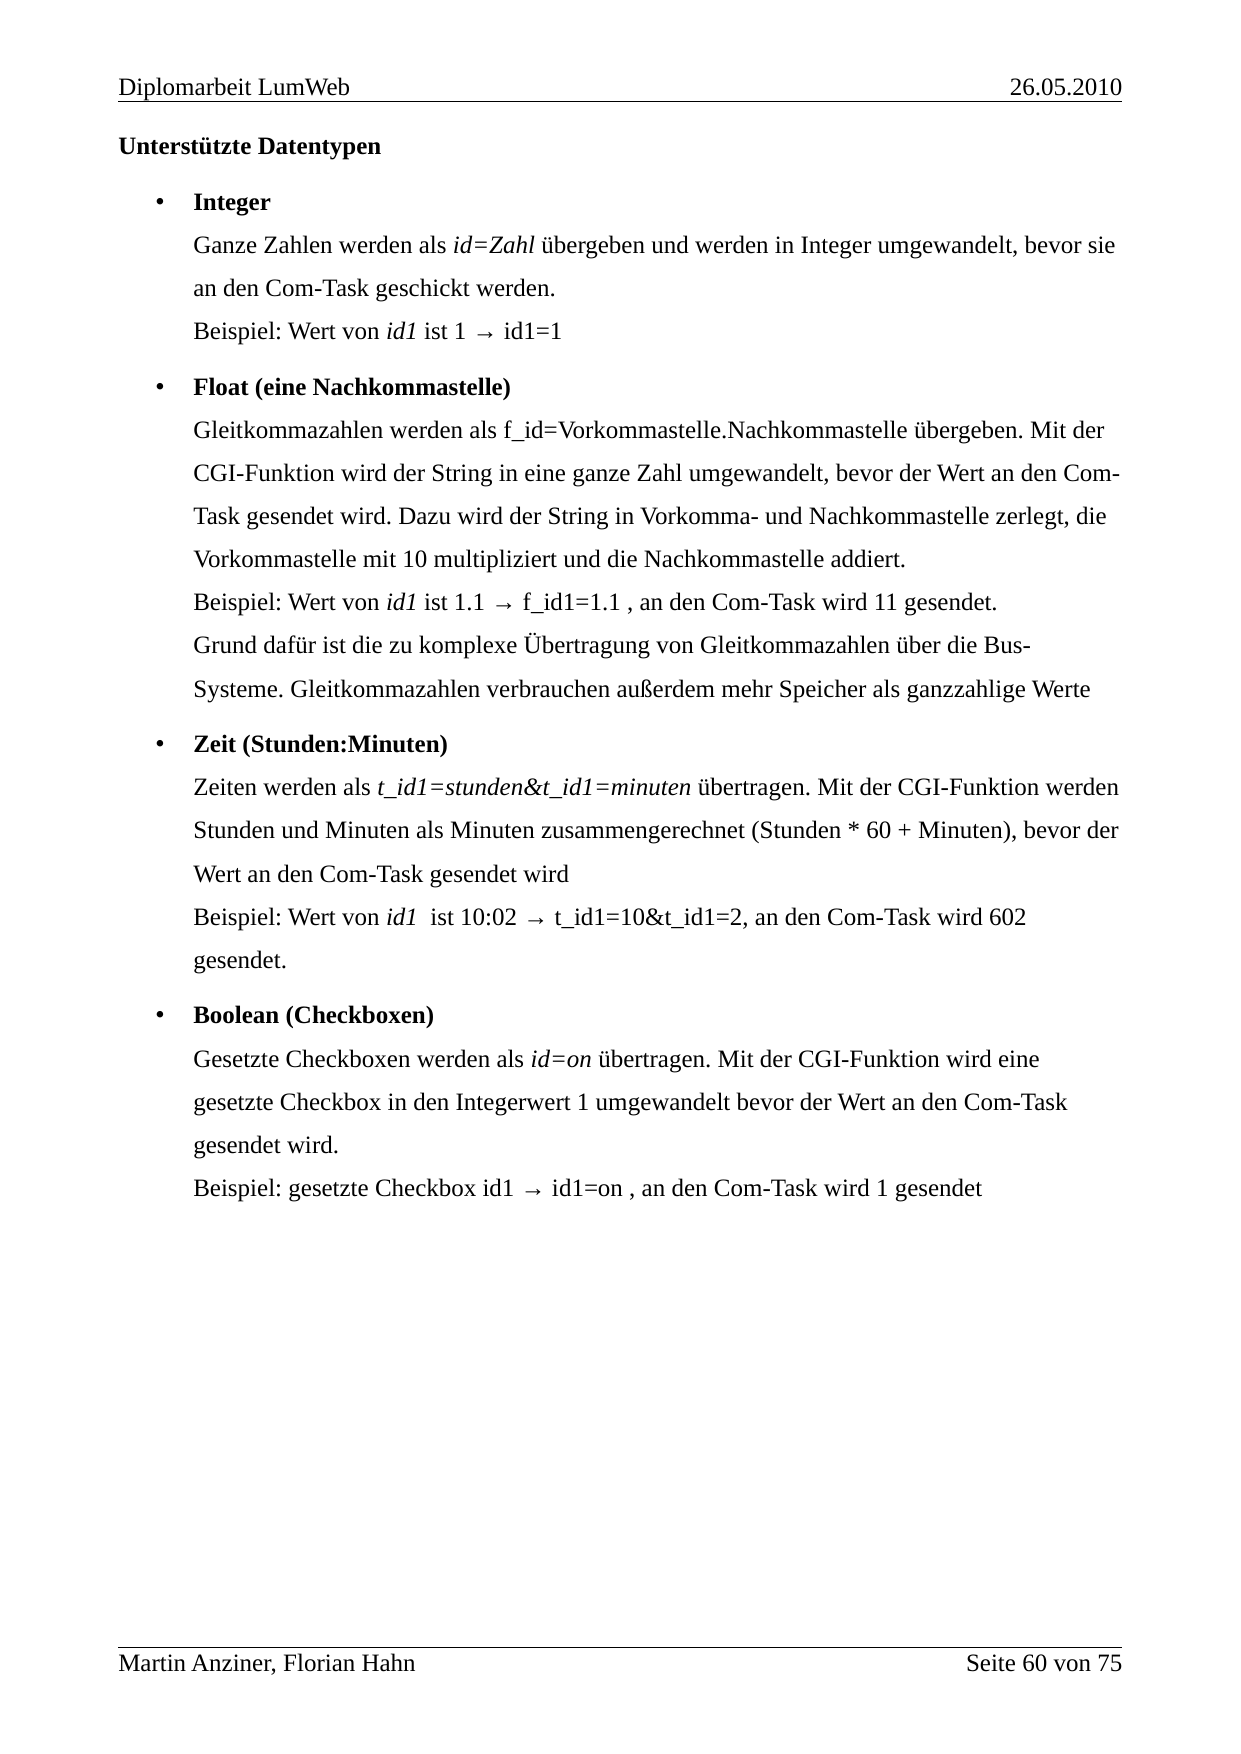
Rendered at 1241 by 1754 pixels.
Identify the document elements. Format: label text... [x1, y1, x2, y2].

list Boolean (Checkboxen) Gesetzte Checkboxen werden als id=on übertragen. Mit der CGI-Funktion wird eine gesetzte Checkbox in den Integerwert 1 umgewandelt bevor der Wert an den Com-Task gesendet wird. Beispiel: gesetzte Checkbox id1 → id1=on , an den Com-Task wird 1 gesendet [156, 1001, 1122, 1245]
text Unterstützte Datentypen [118, 131, 1122, 160]
list Zeit (Stunden:Minuten) Zeiten werden als t_id1=stunden&t_id1=minuten übertragen. Mit der CGI-Funktion werden Stunden und Minuten als Minuten zusammengerechnet (Stunden * 60 + Minuten), bevor der Wert an den Com-Task gesendet wird Beispiel: Wert von id1 ist 10:02 → t_id1=10&t_id1=2, an den Com-Task wird 602 gesendet. [156, 729, 1122, 974]
list Float (eine Nachkommastelle) Gleitkommazahlen werden als f_id=Vorkommastelle.Nachkommastelle übergeben. Mit der CGI-Funktion wird der String in eine ganze Zahl umgewandelt, bevor der Wert an den Com-Task gesendet wird. Dazu wird der String in Vorkomma- und Nachkommastelle zerlegt, die Vorkommastelle mit 10 multipliziert und die Nachkommastelle addiert. Beispiel: Wert von id1 ist 1.1 → f_id1=1.1 , an den Com-Task wird 11 gesendet. Grund dafür ist die zu komplexe Übertragung von Gleitkommazahlen über die Bus-Systeme. Gleitkommazahlen verbrauchen außerdem mehr Speicher als ganzzahlige Werte [156, 372, 1122, 702]
list Integer Ganze Zahlen werden als id=Zahl übergeben und werden in Integer umgewandelt, bevor sie an den Com-Task geschickt werden. Beispiel: Wert von id1 ist 1 → id1=1 [156, 187, 1122, 345]
